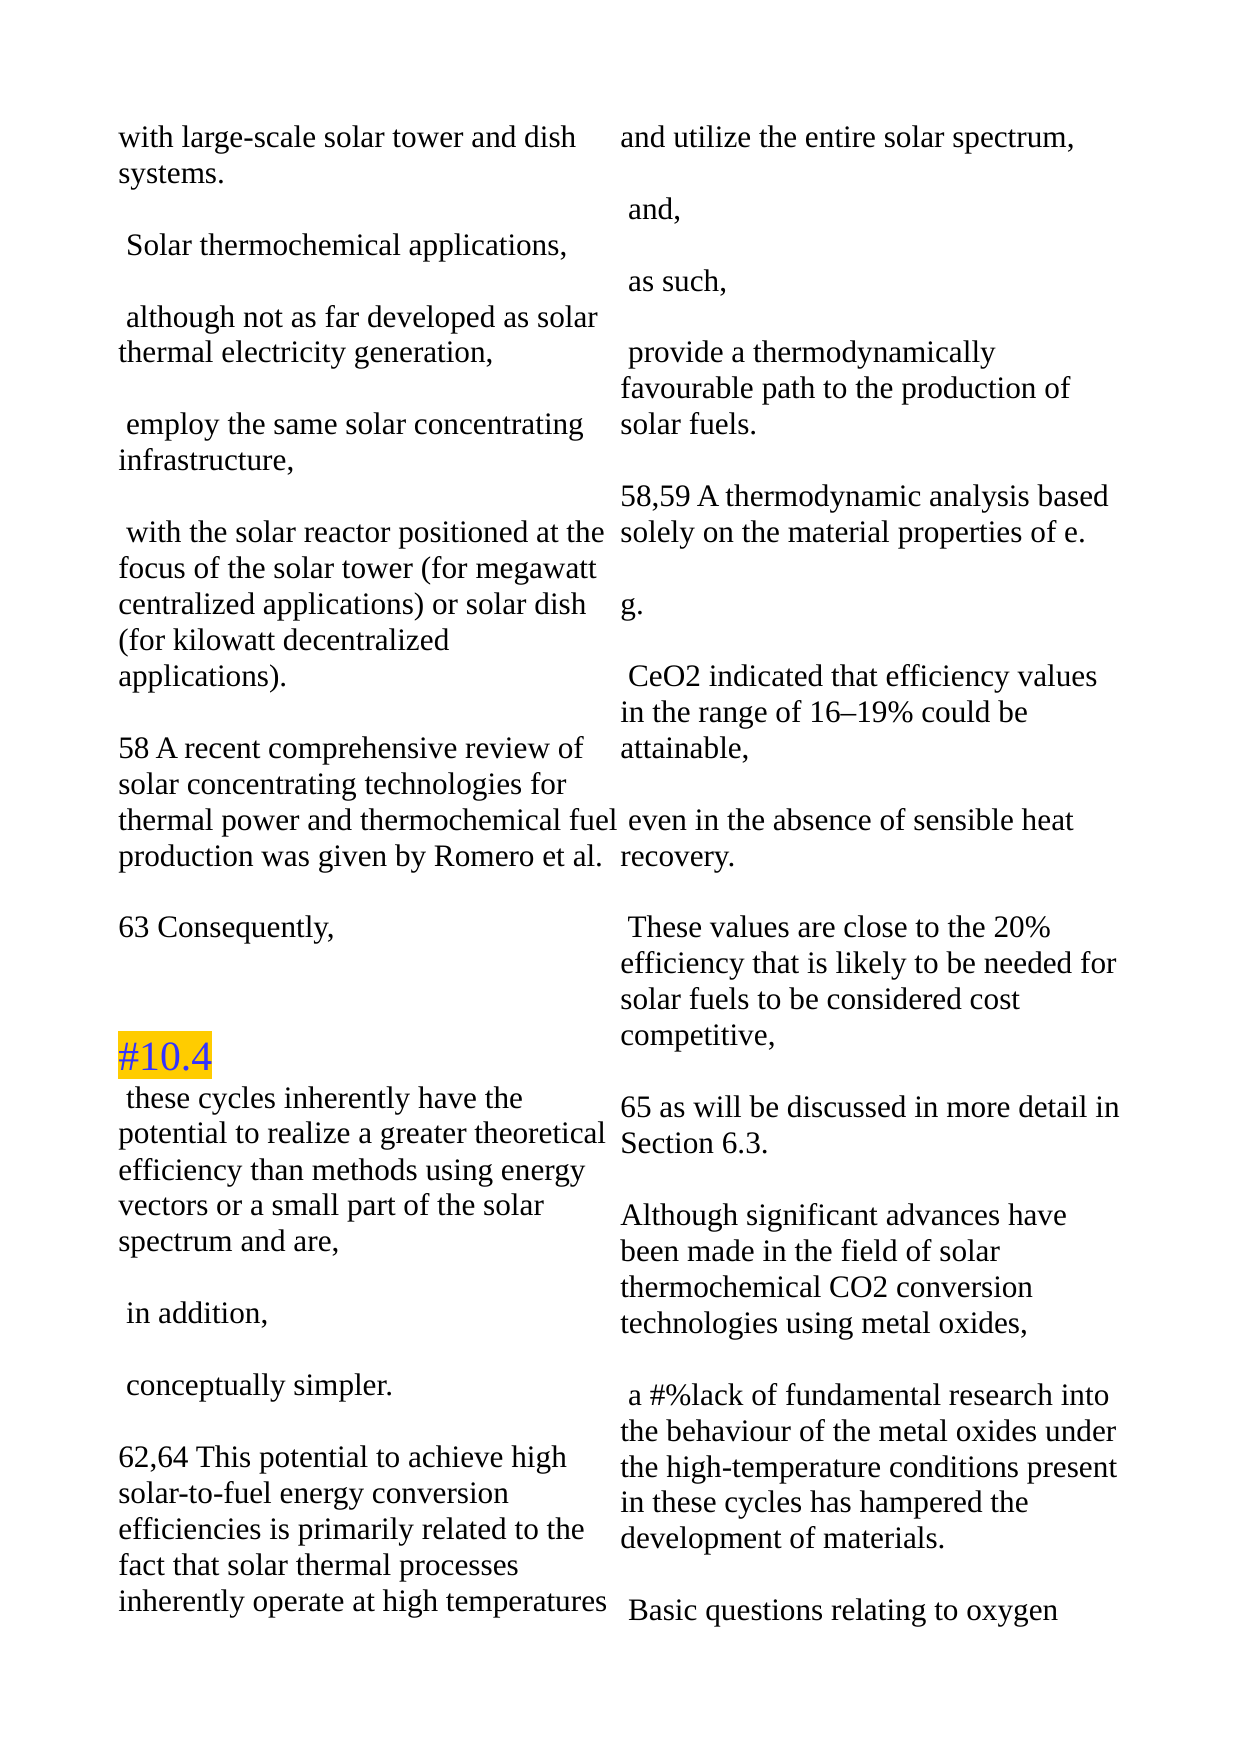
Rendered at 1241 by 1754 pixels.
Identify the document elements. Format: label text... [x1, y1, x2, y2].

text a #%lack of fundamental research into the behaviour of the metal oxides under the high-temperature conditions present in these cycles has hampered the development of materials. [620, 1376, 1122, 1556]
text 62,64 This potential to achieve high solar-to-fuel energy conversion efficiencies is primarily related to the fact that solar thermal processes inherently operate at high temperatures [118, 1438, 620, 1618]
text CeO2 indicated that efficiency values in the range of 16–19% could be attainable, [620, 657, 1122, 765]
text these cycles inherently have the potential to realize a greater theoretical efficiency than methods using energy vectors or a small part of the solar spectrum and are, [118, 1079, 620, 1258]
text Although significant advances have been made in the field of solar thermochemical CO2 conversion technologies using metal oxides, [620, 1196, 1122, 1340]
text #10.4 [118, 1031, 620, 1079]
text These values are close to the 20% efficiency that is likely to be needed for solar fuels to be considered cost competitive, [620, 909, 1122, 1052]
text employ the same solar concentrating infrastructure, [118, 406, 620, 477]
text and utilize the entire solar spectrum, [620, 118, 1122, 154]
text with the solar reactor positioned at the focus of the solar tower (for megawatt centralized applications) or solar dish (for kilowatt decentralized applications). [118, 513, 620, 693]
text Basic questions relating to oxygen [620, 1592, 1122, 1627]
text although not as far developed as solar thermal electricity generation, [118, 298, 620, 370]
text 63 Consequently, [118, 909, 620, 945]
text and, [620, 190, 1122, 226]
text even in the absence of sensible heat recovery. [620, 801, 1122, 873]
text Solar thermochemical applications, [118, 226, 620, 262]
text in addition, [118, 1294, 620, 1330]
text as such, [620, 262, 1122, 298]
text conceptually simpler. [118, 1366, 620, 1402]
text with large-scale solar tower and dish systems. [118, 118, 620, 190]
text 58 A recent comprehensive review of solar concentrating technologies for thermal power and thermochemical fuel production was given by Romero et al. [118, 729, 620, 873]
text 58,59 A thermodynamic analysis based solely on the material properties of e. [620, 477, 1122, 549]
text g. [620, 585, 1122, 621]
text provide a thermodynamically favourable path to the production of solar fuels. [620, 334, 1122, 442]
text 65 as will be discussed in more detail in Section 6.3. [620, 1088, 1122, 1160]
